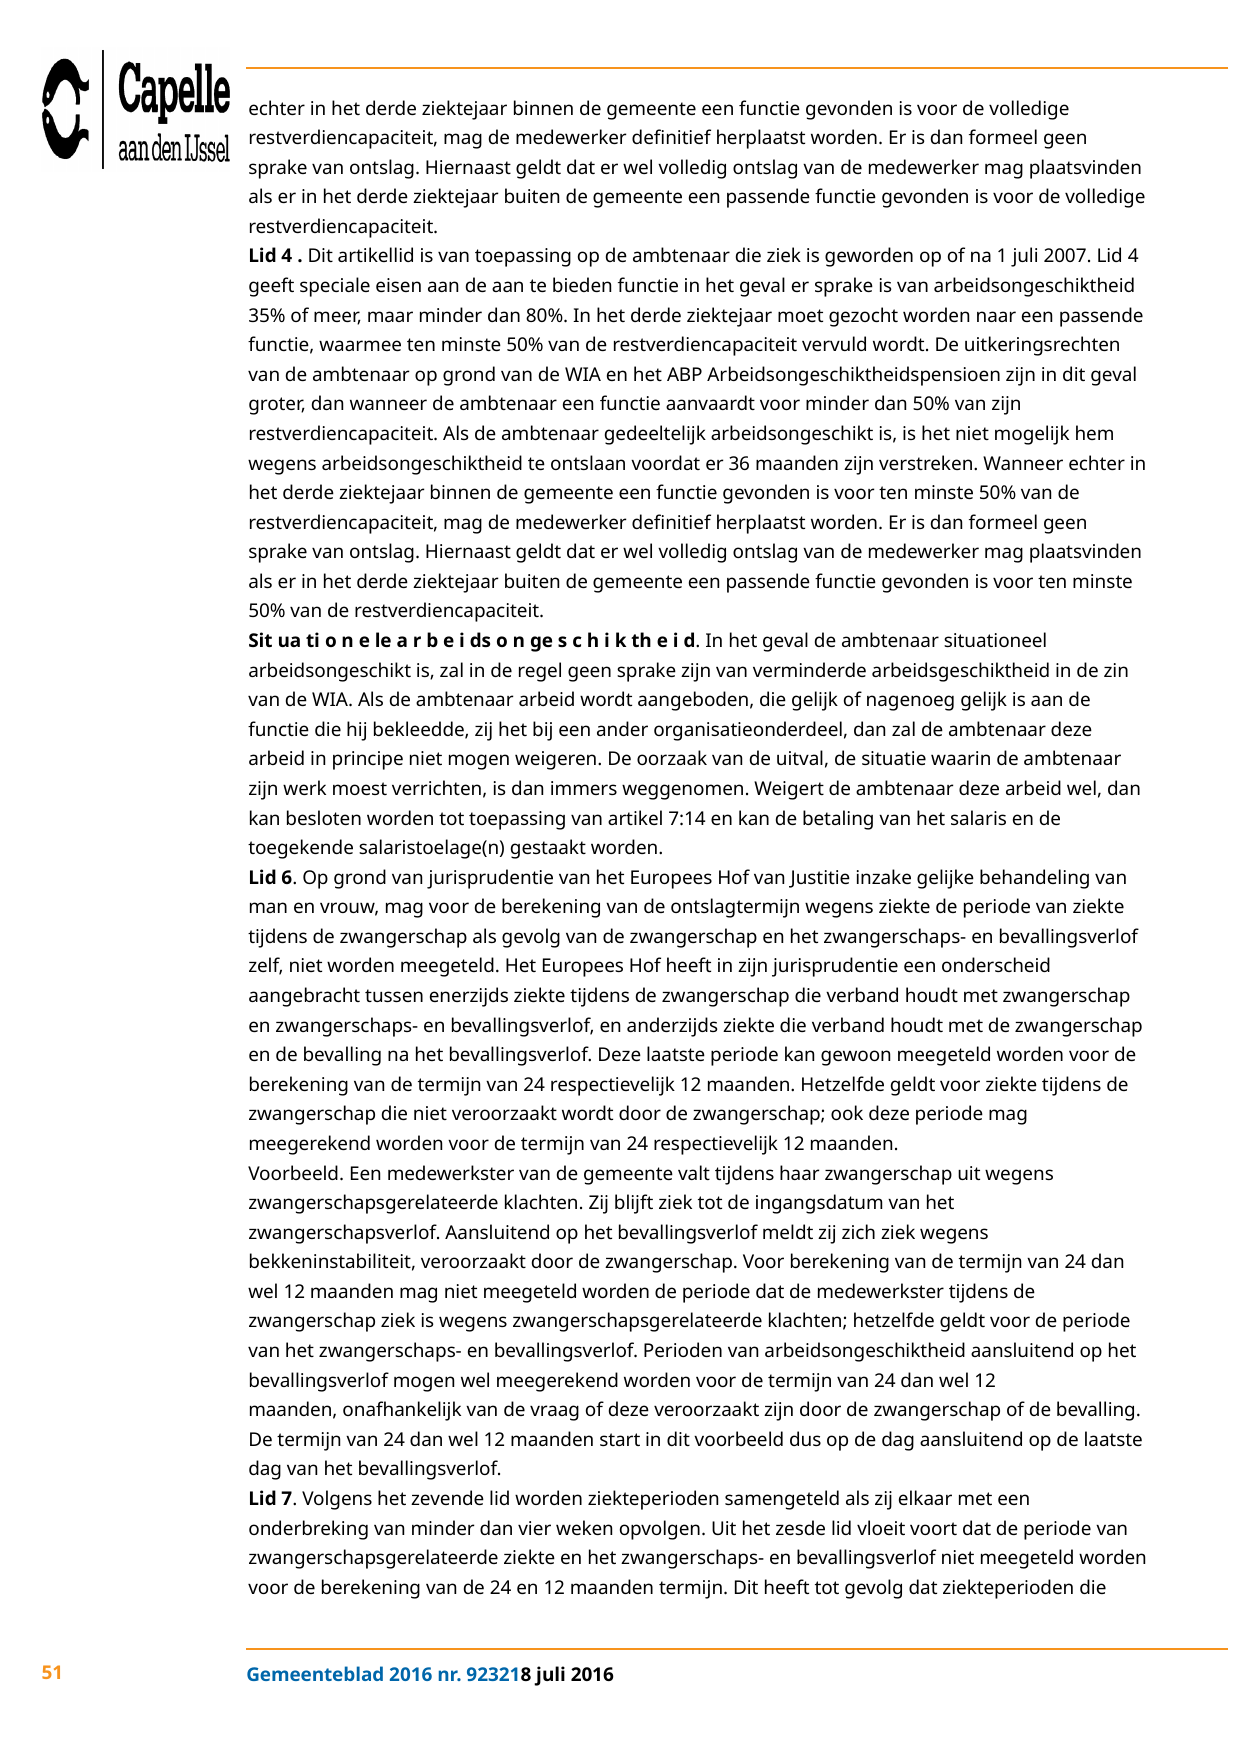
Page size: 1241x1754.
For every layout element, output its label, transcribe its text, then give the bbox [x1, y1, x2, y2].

text maanden, onafhankelijk van de vraag of deze veroorzaakt zijn door de zwangerschap of de bevalling. De termijn van 24 dan wel 12 maanden start in dit voorbeeld dus op de dag aansluitend op de laatste dag van het bevallingsverlof. [248, 1396, 1152, 1481]
text Lid 7. Volgens het zevende lid worden ziekteperioden samengeteld als zij elkaar met een onderbreking van minder dan vier weken opvolgen. Uit het zesde lid vloeit voort dat de periode van zwangerschapsgerelateerde ziekte en het zwangerschaps- en bevallingsverlof niet meegeteld worden voor de berekening van de 24 en 12 maanden termijn. Dit heeft tot gevolg dat ziekteperioden die [248, 1485, 1152, 1600]
text Lid 6. Op grond van jurisprudentie van het Europees Hof van Justitie inzake gelijke behandeling van man en vrouw, mag voor de berekening van de ontslagtermijn wegens ziekte de periode van ziekte tijdens de zwangerschap als gevolg van de zwangerschap en het zwangerschaps- en bevallingsverlof zelf, niet worden meegeteld. Het Europees Hof heeft in zijn jurisprudentie een onderscheid aangebracht tussen enerzijds ziekte tijdens de zwangerschap die verband houdt met zwangerschap en zwangerschaps- en bevallingsverlof, en anderzijds ziekte die verband houdt met de zwangerschap en de bevalling na het bevallingsverlof. Deze laatste periode kan gewoon meegeteld worden voor de berekening van de termijn van 24 respectievelijk 12 maanden. Hetzelfde geldt voor ziekte tijdens de zwangerschap die niet veroorzaakt wordt door de zwangerschap; ook deze periode mag meegerekend worden voor de termijn van 24 respectievelijk 12 maanden. [248, 864, 1152, 1156]
text Lid 4 . Dit artikellid is van toepassing op de ambtenaar die ziek is geworden op of na 1 juli 2007. Lid 4 geeft speciale eisen aan de aan te bieden functie in het geval er sprake is van arbeidsongeschiktheid 35% of meer, maar minder dan 80%. In het derde ziektejaar moet gezocht worden naar een passende functie, waarmee ten minste 50% van de restverdiencapaciteit vervuld wordt. De uitkeringsrechten van de ambtenaar op grond van de WIA en het ABP Arbeidsongeschiktheidspensioen zijn in dit geval groter, dan wanneer de ambtenaar een functie aanvaardt voor minder dan 50% van zijn restverdiencapaciteit. Als de ambtenaar gedeeltelijk arbeidsongeschikt is, is het niet mogelijk hem wegens arbeidsongeschiktheid te ontslaan voordat er 36 maanden zijn verstreken. Wanneer echter in het derde ziektejaar binnen de gemeente een functie gevonden is voor ten minste 50% van de restverdiencapaciteit, mag de medewerker definitief herplaatst worden. Er is dan formeel geen sprake van ontslag. Hiernaast geldt dat er wel volledig ontslag van de medewerker mag plaatsvinden als er in het derde ziektejaar buiten de gemeente een passende functie gevonden is voor ten minste 50% van de restverdiencapaciteit. [248, 243, 1152, 623]
picture [41, 47, 231, 172]
text Sit ua ti o n e le a r b e i ds o n ge s c h i k th e i d. In het geval de ambtenaar situationeel arbeidsongeschikt is, zal in de regel geen sprake zijn van verminderde arbeidsgeschiktheid in de zin van de WIA. Als de ambtenaar arbeid wordt aangeboden, die gelijk of nagenoeg gelijk is aan de functie die hij bekleedde, zij het bij een ander organisatieonderdeel, dan zal de ambtenaar deze arbeid in principe niet mogen weigeren. De oorzaak van de uitval, de situatie waarin de ambtenaar zijn werk moest verrichten, is dan immers weggenomen. Weigert de ambtenaar deze arbeid wel, dan kan besloten worden tot toepassing van artikel 7:14 en kan de betaling van het salaris en de toegekende salaristoelage(n) gestaakt worden. [248, 627, 1152, 860]
text echter in het derde ziektejaar binnen de gemeente een functie gevonden is voor de volledige restverdiencapaciteit, mag de medewerker definitief herplaatst worden. Er is dan formeel geen sprake van ontslag. Hiernaast geldt dat er wel volledig ontslag van de medewerker mag plaatsvinden als er in het derde ziektejaar buiten de gemeente een passende functie gevonden is voor de volledige restverdiencapaciteit. [248, 95, 1152, 239]
text Voorbeeld. Een medewerkster van de gemeente valt tijdens haar zwangerschap uit wegens zwangerschapsgerelateerde klachten. Zij blijft ziek tot de ingangsdatum van het zwangerschapsverlof. Aansluitend op het bevallingsverlof meldt zij zich ziek wegens bekkeninstabiliteit, veroorzaakt door de zwangerschap. Voor berekening van de termijn van 24 dan wel 12 maanden mag niet meegeteld worden de periode dat de medewerkster tijdens de zwangerschap ziek is wegens zwangerschapsgerelateerde klachten; hetzelfde geldt voor de periode van het zwangerschaps- en bevallingsverlof. Perioden van arbeidsongeschiktheid aansluitend op het bevallingsverlof mogen wel meegerekend worden voor de termijn van 24 dan wel 12 [248, 1160, 1152, 1393]
